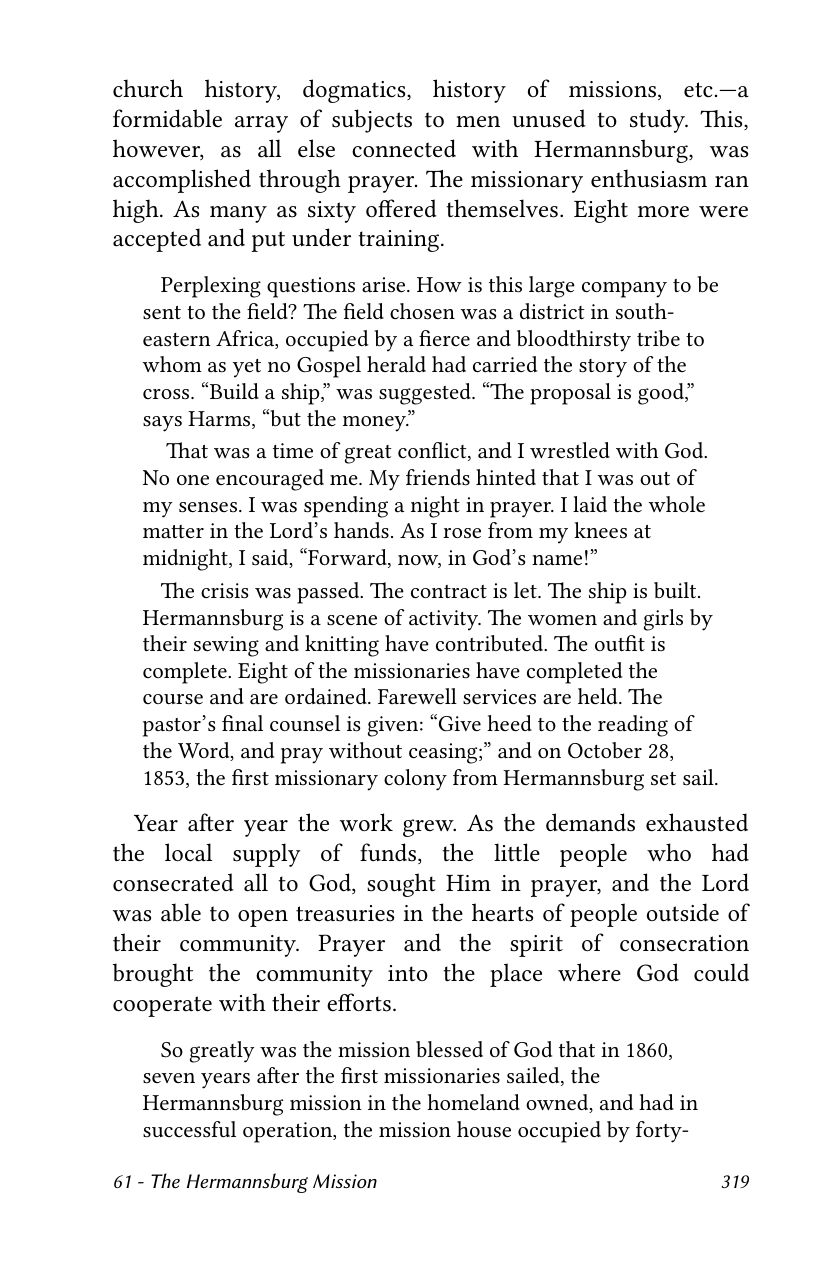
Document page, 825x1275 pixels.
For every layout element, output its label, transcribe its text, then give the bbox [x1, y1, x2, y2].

text church history, dogmatics, history of missions, etc.—a formidable array of subjects to men unused to study. This, however, as all else connected with Hermannsburg, was accomplished through prayer. The missionary enthusiasm ran high. As many as sixty offered themselves. Eight more were accepted and put under training. [112, 75, 750, 253]
text Year after year the work grew. As the demands exhausted the local supply of funds, the little people who had consecrated all to God, sought Him in prayer, and the Lord was able to open treasuries in the hearts of people outside of their community. Prayer and the spirit of consecration brought the community into the place where God could cooperate with their efforts. [112, 809, 750, 1017]
text That was a time of great conflict, and I wrestled with God. No one encouraged me. My friends hinted that I was out of my senses. I was spending a night in prayer. I laid the whole matter in the Lord’s hands. As I rose from my knees at midnight, I said, “Forward, now, in God’s name!” [142, 438, 720, 571]
text So greatly was the mission blessed of God that in 1860, seven years after the first missionaries sailed, the Hermannsburg mission in the homeland owned, and had in successful operation, the mission house occupied by forty- [142, 1036, 720, 1143]
text Perplexing questions arise. How is this large company to be sent to the field? The field chosen was a district in south-eastern Africa, occupied by a fierce and bloodthirsty tribe to whom as yet no Gospel herald had carried the story of the cross. “Build a ship,” was suggested. “The proposal is good,” says Harms, “but the money.” [142, 272, 720, 432]
text The crisis was passed. The contract is let. The ship is built. Hermannsburg is a scene of activity. The women and girls by their sewing and knitting have contributed. The outfit is complete. Eight of the missionaries have completed the course and are ordained. Farewell services are held. The pastor’s final counsel is given: “Give heed to the reading of the Word, and pray without ceasing;” and on October 28, 1853, the first missionary colony from Hermannsburg set sail. [142, 578, 720, 791]
